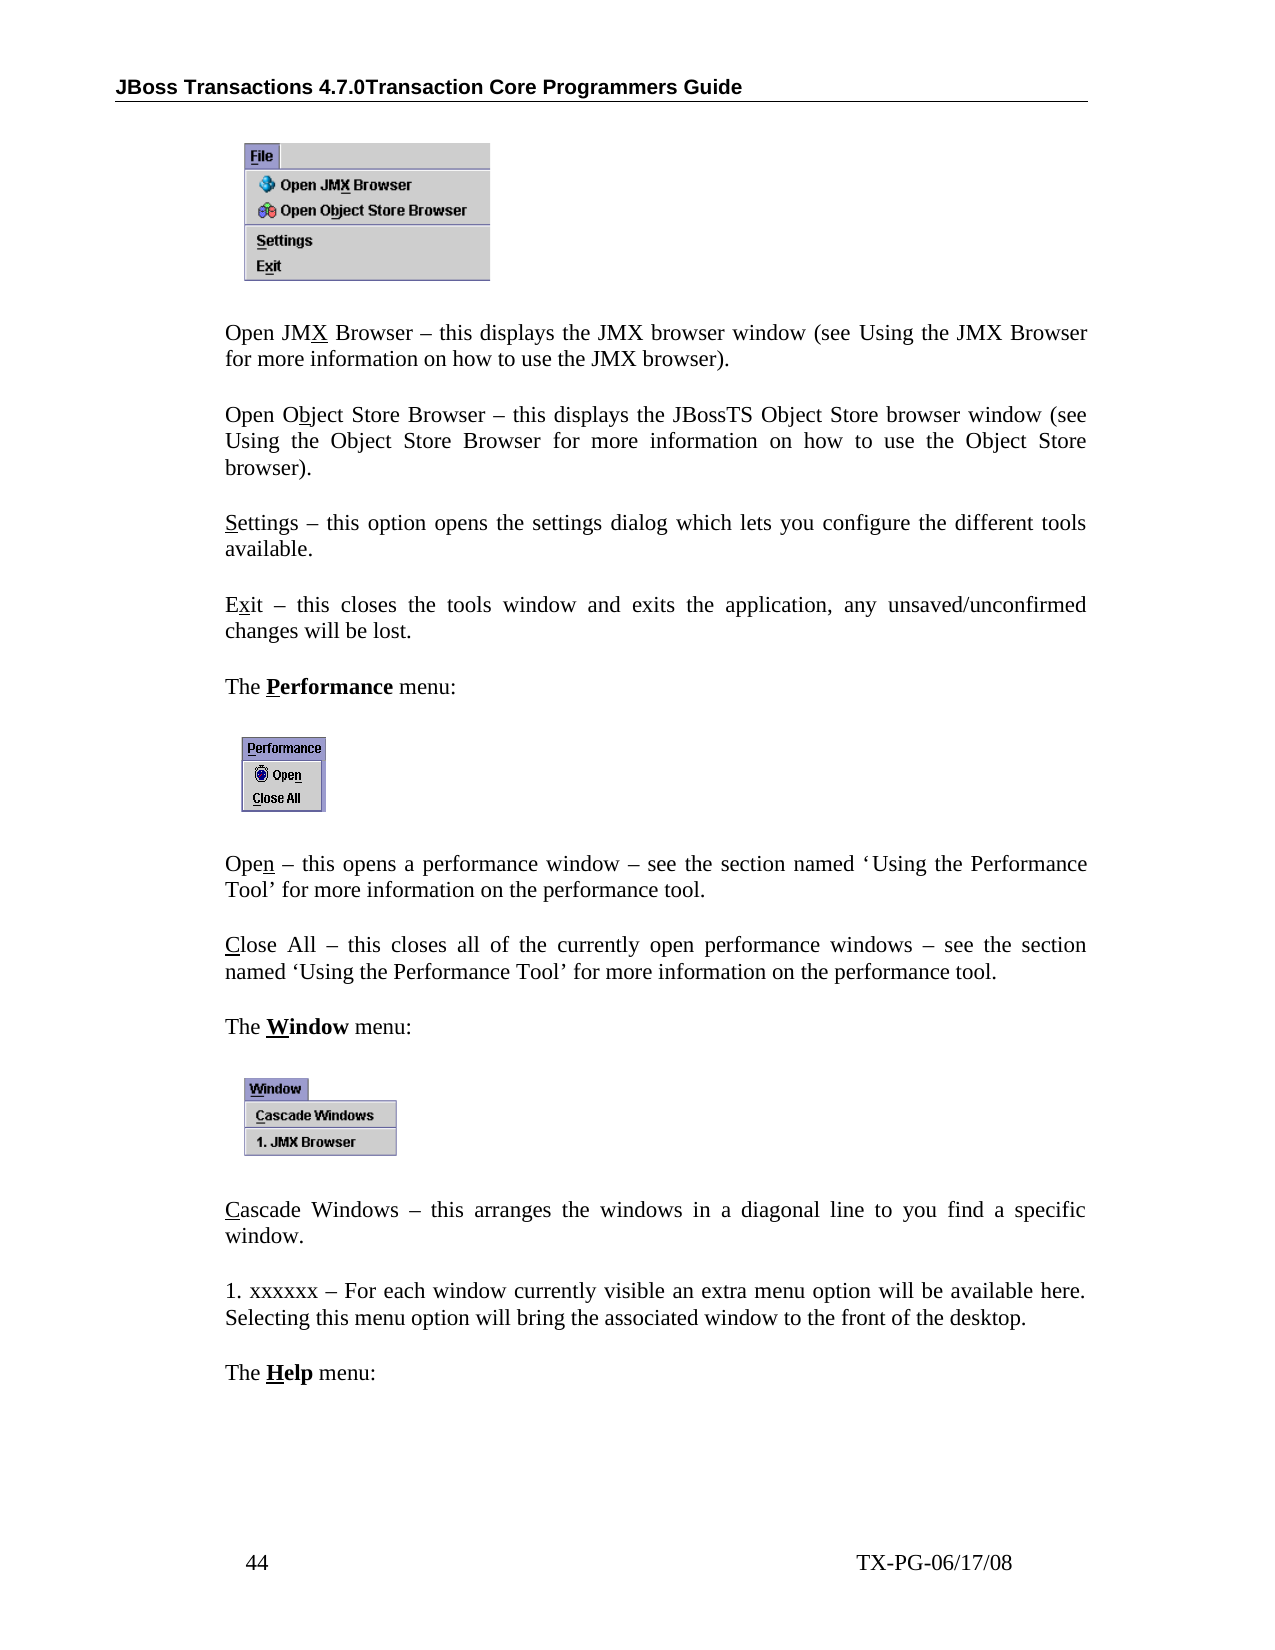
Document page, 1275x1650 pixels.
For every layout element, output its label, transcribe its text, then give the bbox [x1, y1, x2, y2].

text Cascade Windows – this arranges the windows in a diagonal line to you find a specific window. [225, 1196, 1088, 1248]
text Open Object Store Browser – this displays the JBossTS Object Store browser window (see Using the Object Store Browser for more information on how to use the Object Store browser). [225, 401, 1088, 480]
text Open JMX Browser – this displays the JMX browser window (see Using the JMX Browser for more information on how to use the JMX browser). [225, 319, 1088, 372]
text The Help menu: [225, 1359, 1088, 1386]
text Open – this opens a performance window – see the section named ‘Using the Performance Tool’ for more information on the performance tool. [225, 850, 1088, 902]
text Exit – this closes the tools window and exits the application, any unsaved/unconfirmed changes will be lost. [225, 591, 1088, 644]
text 1. xxxxxx – For each window currently visible an extra menu option will be available here. Selecting this menu option will bring the associated window to the front of the desktop. [225, 1278, 1088, 1330]
text The Performance menu: [225, 673, 1088, 699]
text Close All – this closes all of the currently open performance windows – see the section named ‘Using the Performance Tool’ for more information on the performance tool. [225, 932, 1088, 984]
text Settings – this option opens the settings dialog which lets you configure the different tools available. [225, 509, 1088, 562]
text The Window menu: [225, 1013, 1088, 1040]
